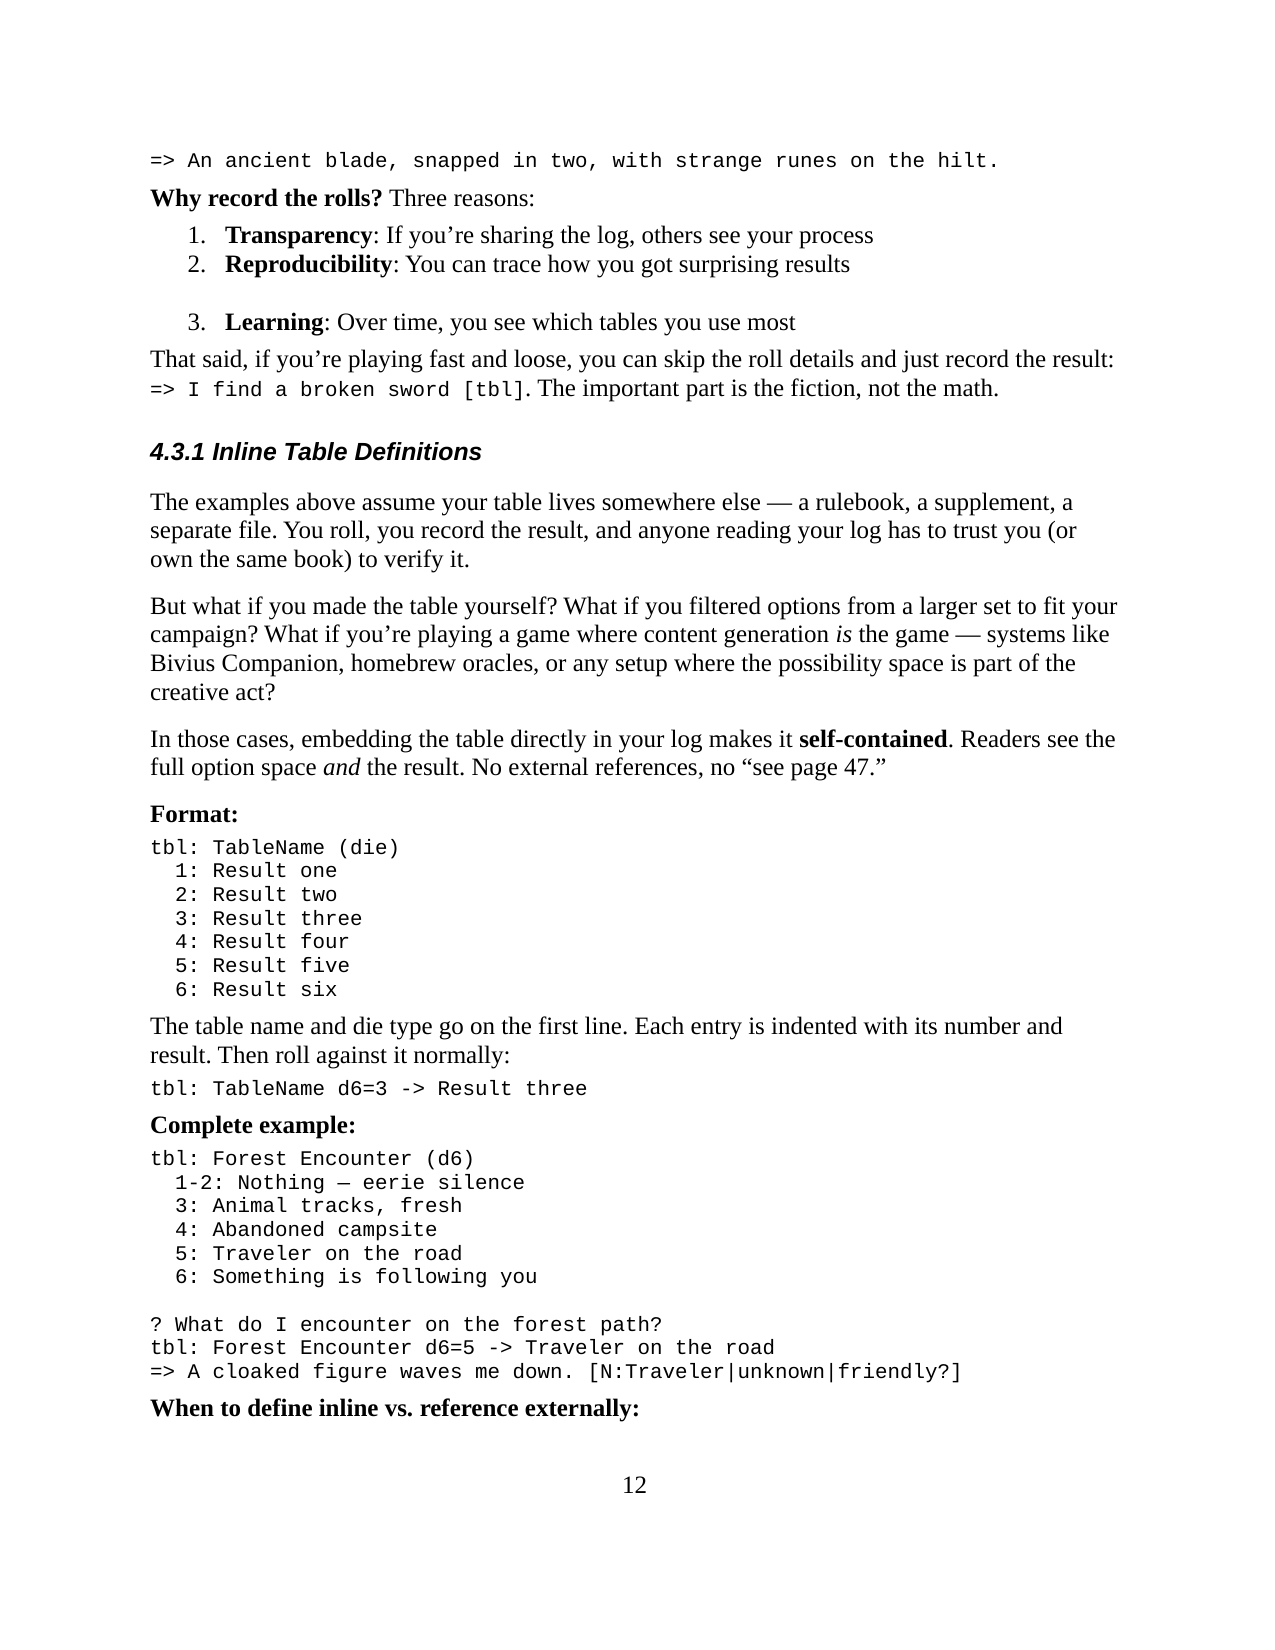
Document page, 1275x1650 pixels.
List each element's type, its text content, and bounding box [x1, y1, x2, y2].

text When to define inline vs. reference externally: [150, 1393, 1125, 1422]
text 2: Result two [150, 884, 1125, 908]
text => An ancient blade, snapped in two, with strange runes on the hilt. [150, 150, 1125, 174]
text The examples above assume your table lives somewhere else — a rulebook, a supplement, a separate file. You roll, you record the result, and anyone reading your log has to trust you (or own the same book) to verify it. [150, 487, 1125, 573]
text The table name and die type go on the first line. Each entry is indented with its number and result. Then roll against it normally: [150, 1011, 1125, 1069]
subtitle 4.3.1 Inline Table Definitions [150, 437, 1125, 465]
text Complete example: [150, 1110, 1125, 1139]
text Why record the rolls? Three reasons: [150, 183, 1125, 211]
list Transparency: If you’re sharing the log, others see your process [187, 220, 1125, 249]
text tbl: Forest Encounter (d6) [150, 1148, 1125, 1172]
text 1: Result one [150, 860, 1125, 884]
text That said, if you’re playing fast and loose, you can skip the roll details and just record the result: => I find a broken sword [tbl]. The important part is the fiction, not the math. [150, 344, 1125, 403]
text 5: Result five [150, 955, 1125, 979]
text tbl: TableName d6=3 -> Result three [150, 1078, 1125, 1101]
text => A cloaked figure waves me down. [N:Traveler|unknown|friendly?] [150, 1361, 1125, 1384]
text 4: Abandoned campsite [150, 1219, 1125, 1243]
list Learning: Over time, you see which tables you use most [187, 307, 1125, 335]
list Reproducibility: You can trace how you got surprising results [187, 249, 1125, 307]
text 4: Result four [150, 931, 1125, 955]
text In those cases, embedding the table directly in your log makes it self-contained. Readers see the full option space and the result. No external references, no “see page 47.” [150, 724, 1125, 781]
text 3: Animal tracks, fresh [150, 1195, 1125, 1219]
text Format: [150, 799, 1125, 828]
text tbl: TableName (die) [150, 837, 1125, 860]
text tbl: Forest Encounter d6=5 -> Traveler on the road [150, 1337, 1125, 1361]
text 5: Traveler on the road [150, 1243, 1125, 1266]
text But what if you made the table yourself? What if you filtered options from a larger set to fit your campaign? What if you’re playing a game where content generation is the game — systems like Bivius Companion, homebrew oracles, or any setup where the possibility space is part of the creative act? [150, 591, 1125, 706]
text 3: Result three [150, 908, 1125, 931]
text 6: Result six [150, 979, 1125, 1002]
text ? What do I encounter on the forest path? [150, 1313, 1125, 1337]
text 1-2: Nothing — eerie silence [150, 1172, 1125, 1195]
text 6: Something is following you [150, 1266, 1125, 1290]
